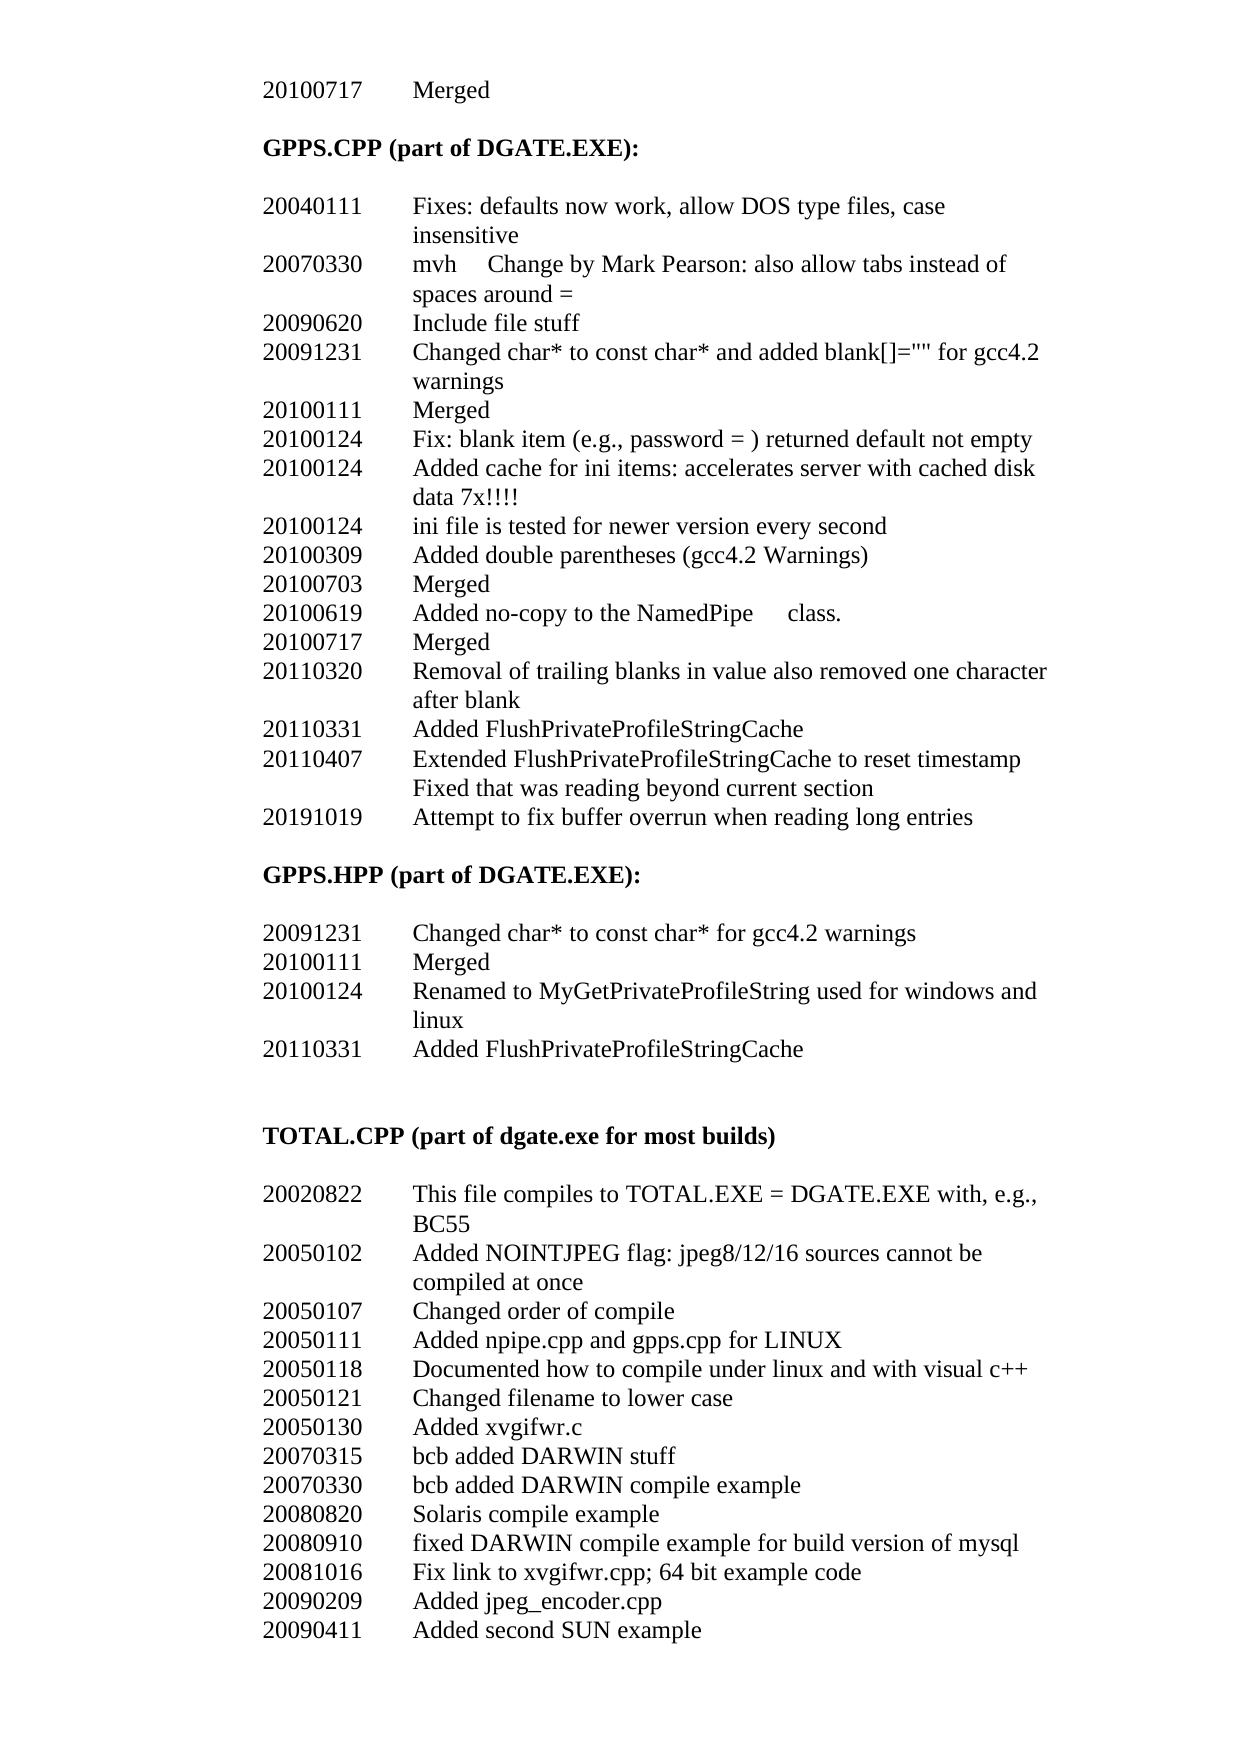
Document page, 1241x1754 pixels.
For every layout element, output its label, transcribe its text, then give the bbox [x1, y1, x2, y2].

text 20110331 Added FlushPrivateProfileStringCache [262, 714, 1053, 743]
text 20081016 Fix link to xvgifwr.cpp; 64 bit example code [187, 1557, 1053, 1586]
text 20100124 Renamed to MyGetPrivateProfileString used for windows and linux [262, 976, 1053, 1034]
text 20080910 fixed DARWIN compile example for build version of mysql [187, 1528, 1053, 1557]
text 20100111 Merged [262, 947, 1053, 976]
text 20100111 Merged [262, 395, 1053, 424]
text 20191019 Attempt to fix buffer overrun when reading long entries [262, 802, 1053, 831]
text 20050111 Added npipe.cpp and gpps.cpp for LINUX [187, 1325, 1053, 1354]
text 20100717 Merged [262, 75, 1053, 104]
text 20100124 Fix: blank item (e.g., password = ) returned default not empty [262, 424, 1053, 453]
text 20110320 Removal of trailing blanks in value also removed one character after blank [262, 656, 1053, 714]
text 20050130 Added xvgifwr.c [187, 1412, 1053, 1441]
text 20090620 Include file stuff [262, 307, 1053, 337]
text 20070315 bcb added DARWIN stuff [187, 1441, 1053, 1470]
text 20070330 bcb added DARWIN compile example [187, 1470, 1053, 1499]
text GPPS.HPP (part of DGATE.EXE): [262, 860, 1053, 889]
text GPPS.CPP (part of DGATE.EXE): [262, 133, 1053, 162]
text 20100619 Added no-copy to the NamedPipe class. [262, 598, 1053, 627]
text 20090411 Added second SUN example [187, 1615, 1053, 1644]
text 20100309 Added double parentheses (gcc4.2 Warnings) [262, 540, 1053, 569]
text 20100703 Merged [262, 569, 1053, 598]
text Fixed that was reading beyond current section [262, 772, 1053, 802]
text 20091231 Changed char* to const char* for gcc4.2 warnings [262, 918, 1053, 947]
text 20090209 Added jpeg_encoder.cpp [187, 1586, 1053, 1615]
text 20020822 This file compiles to TOTAL.EXE = DGATE.EXE with, e.g., BC55 [262, 1179, 1053, 1237]
text 20050121 Changed filename to lower case [187, 1383, 1053, 1412]
text 20050102 Added NOINTJPEG flag: jpeg8/12/16 sources cannot be compiled at once [262, 1237, 1053, 1296]
text 20040111 Fixes: defaults now work, allow DOS type files, case insensitive [262, 191, 1053, 249]
text 20110407 Extended FlushPrivateProfileStringCache to reset timestamp [262, 743, 1053, 772]
text 20080820 Solaris compile example [187, 1499, 1053, 1528]
text TOTAL.CPP (part of dgate.exe for most builds) [187, 1121, 1053, 1150]
text 20091231 Changed char* to const char* and added blank[]="" for gcc4.2 warnings [262, 337, 1053, 395]
text 20110331 Added FlushPrivateProfileStringCache [262, 1034, 1053, 1063]
text 20050107 Changed order of compile [187, 1296, 1053, 1325]
text 20100124 Added cache for ini items: accelerates server with cached disk data 7x!!!! [262, 453, 1053, 511]
text 20100717 Merged [262, 627, 1053, 656]
text 20070330 mvh Change by Mark Pearson: also allow tabs instead of spaces around = [262, 249, 1053, 307]
text 20100124 ini file is tested for newer version every second [262, 511, 1053, 540]
text 20050118 Documented how to compile under linux and with visual c++ [187, 1354, 1053, 1383]
